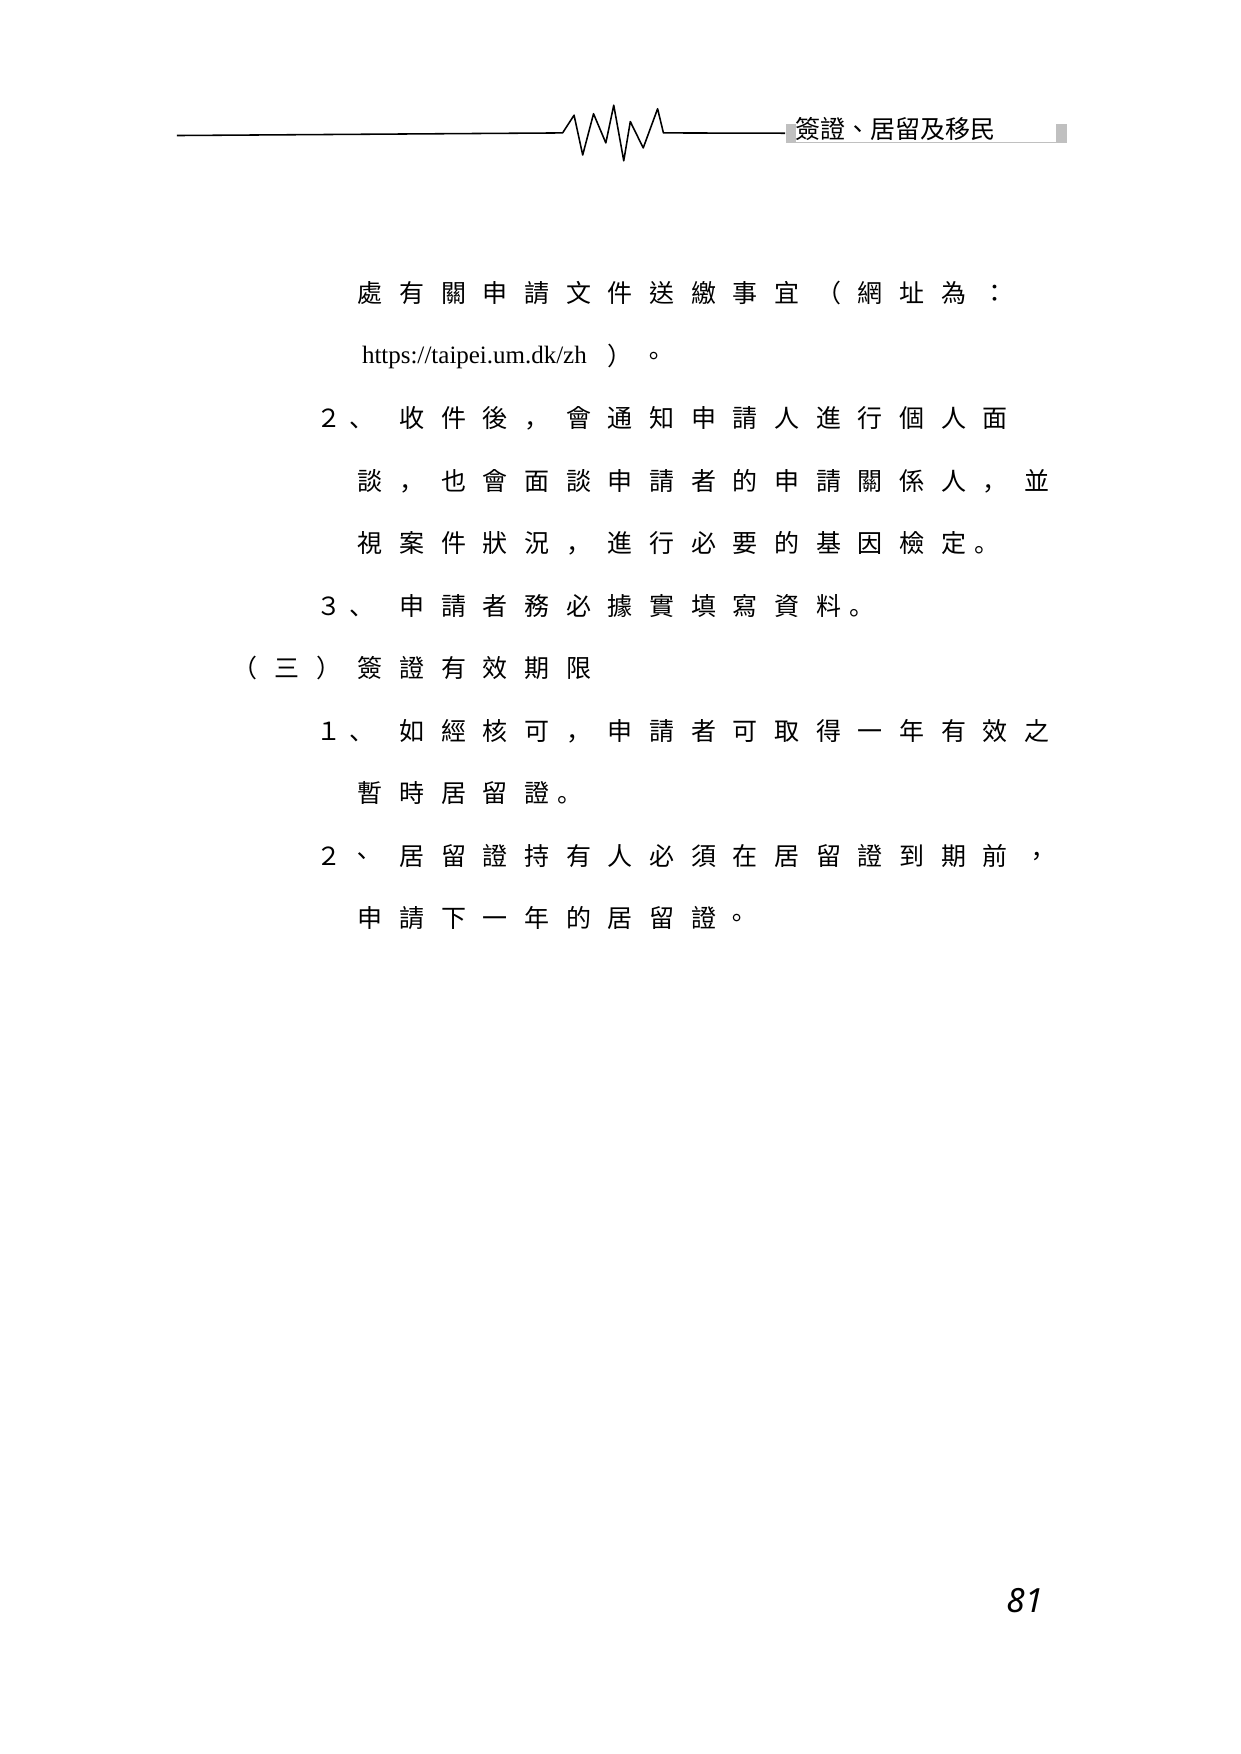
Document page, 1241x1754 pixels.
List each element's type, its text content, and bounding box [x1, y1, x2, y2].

text １、如經核可，申請者可取得一年有效之暫時居留證。 [281, 688, 1058, 813]
text （三）簽證有效期限 [207, 625, 1058, 688]
text ２、居留證持有人必須在居留證到期前，申請下一年的居留證。 [281, 813, 1058, 938]
text ２、收件後，會通知申請人進行個人面談，也會面談申請者的申請關係人，並視案件狀況，進行必要的基因檢定。 [281, 375, 1058, 563]
text 處有關申請文件送繳事宜（網址為：https://taipei.um.dk/zh）。 [281, 250, 1058, 375]
text ３、申請者務必據實填寫資料。 [281, 563, 1058, 625]
